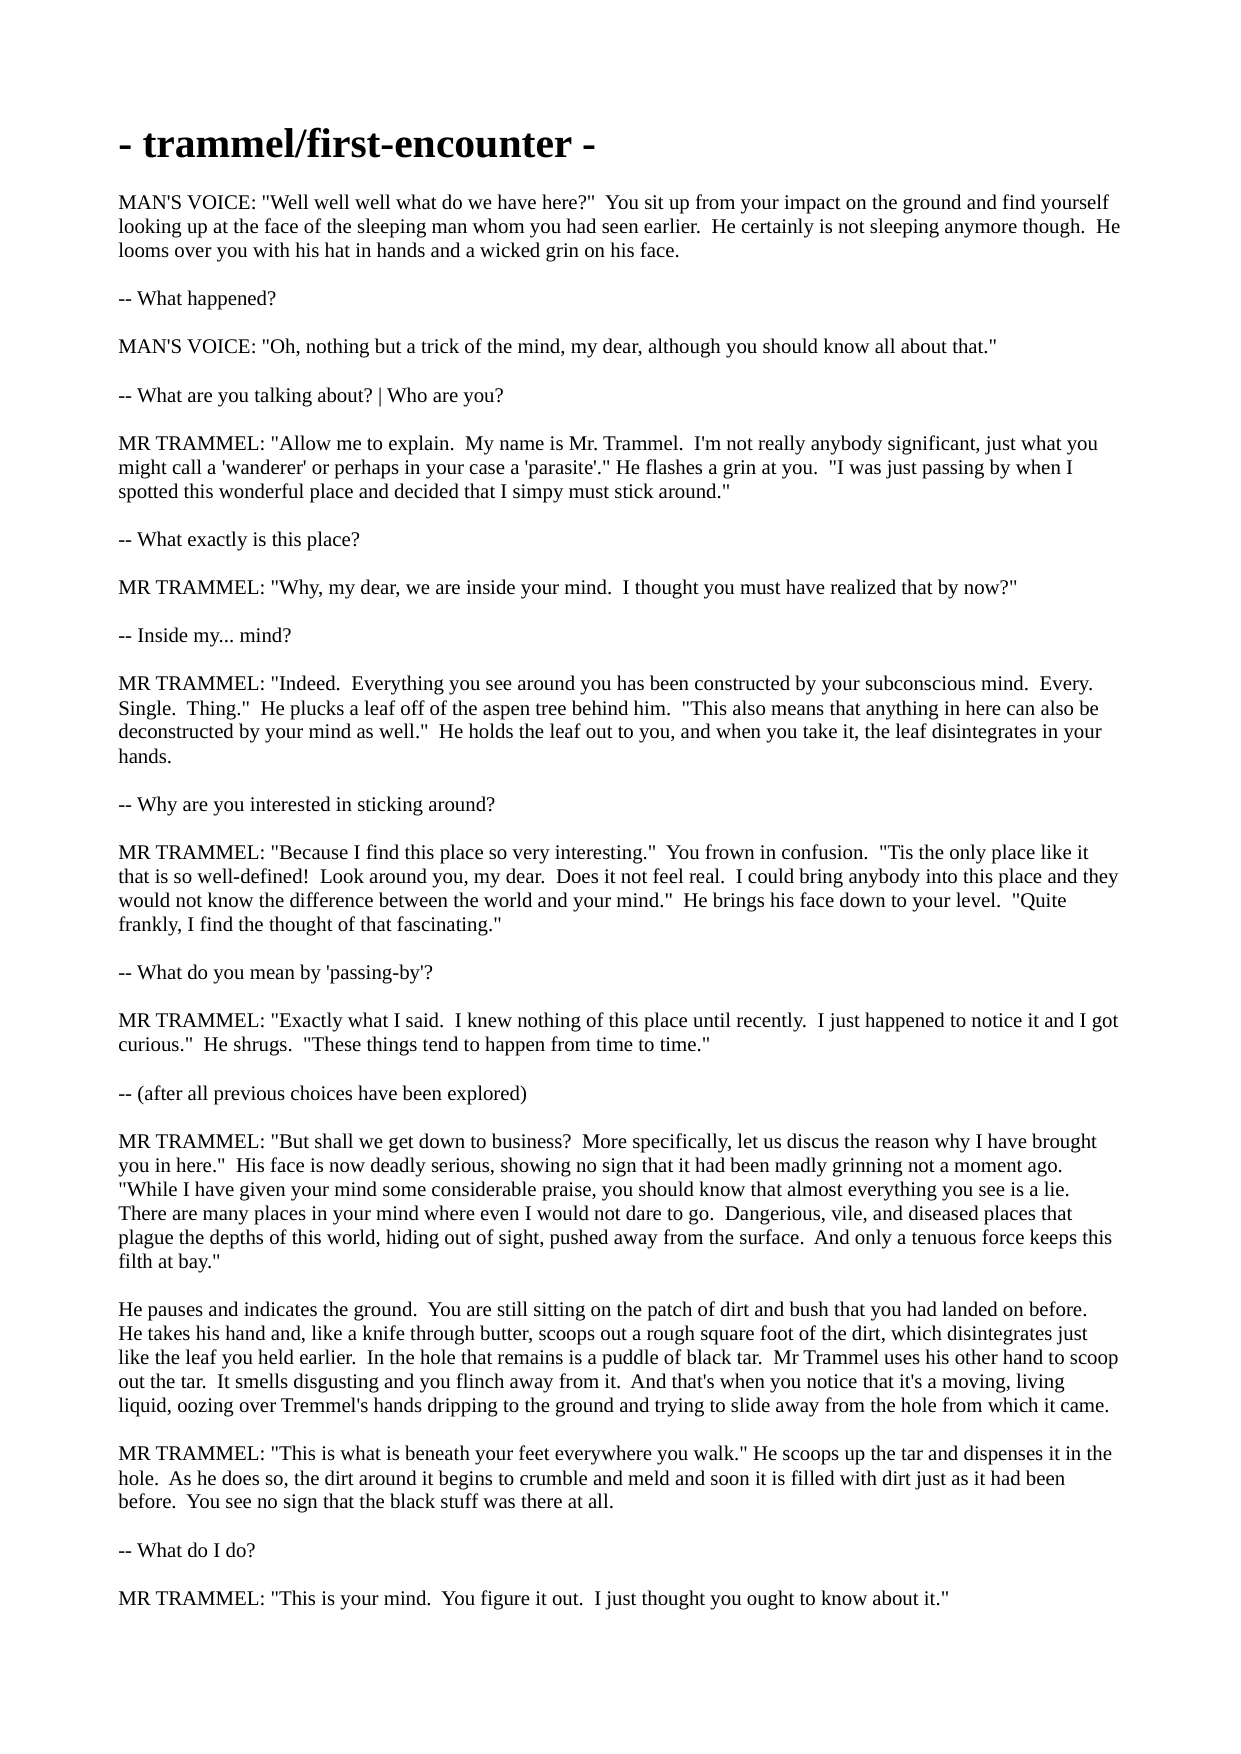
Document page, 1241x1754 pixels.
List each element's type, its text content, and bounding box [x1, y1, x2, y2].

text He pauses and indicates the ground. You are still sitting on the patch of dirt and bush that you had landed on before. He takes his hand and, like a knife through butter, scoops out a rough square foot of the dirt, which disintegrates just like the leaf you held earlier. In the hole that remains is a puddle of black tar. Mr Trammel uses his other hand to scoop out the tar. It smells disgusting and you flinch away from it. And that's when you notice that it's a moving, living liquid, oozing over Tremmel's hands dripping to the ground and trying to slide away from the hole from which it came. [118, 1297, 1122, 1417]
text MR TRAMMEL: "Indeed. Everything you see around you has been constructed by your subconscious mind. Every. Single. Thing." He plucks a leaf off of the aspen tree behind him. "This also means that anything in here can also be deconstructed by your mind as well." He holds the leaf out to you, and when you take it, the leaf disintegrates in your hands. [118, 671, 1122, 768]
text MR TRAMMEL: "This is what is beneath your feet everywhere you walk." He scoops up the tar and dispenses it in the hole. As he does so, the dirt around it begins to crumble and meld and soon it is filled with dirt just as it had been before. You see no sign that the black stuff was there at all. [118, 1441, 1122, 1513]
text -- (after all previous choices have been explored) [118, 1080, 1122, 1104]
text -- What do you mean by 'passing-by'? [118, 960, 1122, 984]
text MR TRAMMEL: "This is your mind. You figure it out. I just thought you ought to know about it." [118, 1586, 1122, 1610]
text -- What happened? [118, 286, 1122, 310]
text - trammel/first-encounter - [118, 118, 1122, 166]
text MR TRAMMEL: "Because I find this place so very interesting." You frown in confusion. "Tis the only place like it that is so well-defined! Look around you, my dear. Does it not feel real. I could bring anybody into this place and they would not know the difference between the world and your mind." He brings his face down to your level. "Quite frankly, I find the thought of that fascinating." [118, 840, 1122, 936]
text -- What are you talking about? | Who are you? [118, 383, 1122, 407]
text -- Inside my... mind? [118, 623, 1122, 647]
text MAN'S VOICE: "Oh, nothing but a trick of the mind, my dear, although you should know all about that." [118, 334, 1122, 358]
text MR TRAMMEL: "Exactly what I said. I knew nothing of this place until recently. I just happened to notice it and I got curious." He shrugs. "These things tend to happen from time to time." [118, 1008, 1122, 1056]
text -- Why are you interested in sticking around? [118, 792, 1122, 816]
text MAN'S VOICE: "Well well well what do we have here?" You sit up from your impact on the ground and find yourself looking up at the face of the sleeping man whom you had seen earlier. He certainly is not sleeping anymore though. He looms over you with his hat in hands and a wicked grin on his face. [118, 190, 1122, 262]
text MR TRAMMEL: "Why, my dear, we are inside your mind. I thought you must have realized that by now?" [118, 575, 1122, 599]
text -- What do I do? [118, 1538, 1122, 1562]
text -- What exactly is this place? [118, 527, 1122, 551]
text MR TRAMMEL: "Allow me to explain. My name is Mr. Trammel. I'm not really anybody significant, just what you might call a 'wanderer' or perhaps in your case a 'parasite'." He flashes a grin at you. "I was just passing by when I spotted this wonderful place and decided that I simpy must stick around." [118, 431, 1122, 503]
text MR TRAMMEL: "But shall we get down to business? More specifically, let us discus the reason why I have brought you in here." His face is now deadly serious, showing no sign that it had been madly grinning not a moment ago. "While I have given your mind some considerable praise, you should know that almost everything you see is a lie. There are many places in your mind where even I would not dare to go. Dangerious, vile, and diseased places that plague the depths of this world, hiding out of sight, pushed away from the surface. And only a tenuous force keeps this filth at bay." [118, 1128, 1122, 1273]
